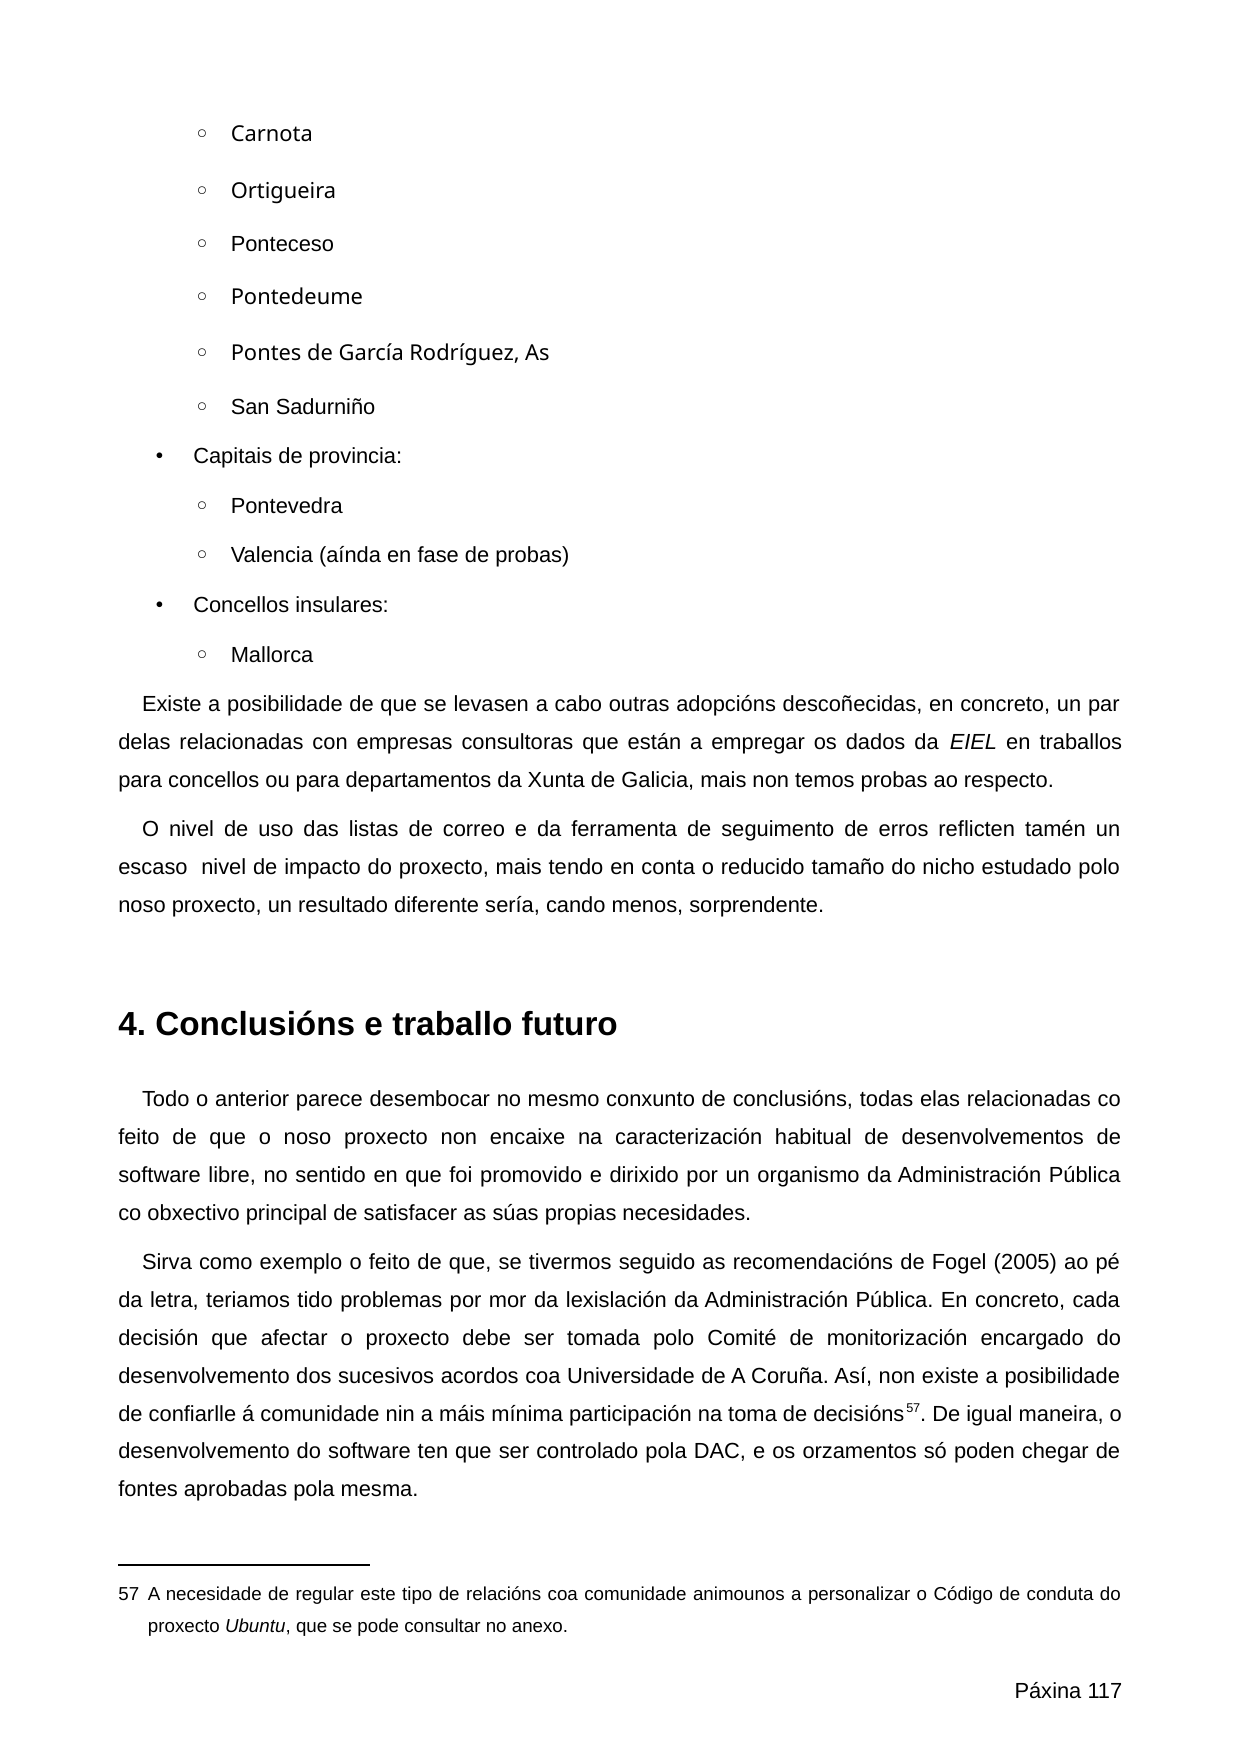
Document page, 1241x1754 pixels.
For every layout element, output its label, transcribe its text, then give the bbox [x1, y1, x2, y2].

list Pontevedra [193, 493, 1122, 518]
text Todo o anterior parece desembocar no mesmo conxunto de conclusións, todas elas relacionadas co feito de que o noso proxecto non encaixe na caracterización habitual de desenvolvementos de software libre, no sentido en que foi promovido e dirixido por un organismo da Administración Pública co obxectivo principal de satisfacer as súas propias necesidades. [118, 1086, 1122, 1225]
list Valencia (aínda en fase de probas) [193, 542, 1122, 567]
text Sirva como exemplo o feito de que, se tivermos seguido as recomendacións de Fogel (2005) ao pé da letra, teriamos tido problemas por mor da lexislación da Administración Pública. En concreto, cada decisión que afectar o proxecto debe ser tomada polo Comité de monitorización encargado do desenvolvemento dos sucesivos acordos coa Universidade de A Coruña. Así, non existe a posibilidade de confiarlle á comunidade nin a máis mínima participación na toma de decisións. De igual maneira, o desenvolvemento do software ten que ser controlado pola DAC, e os orzamentos só poden chegar de fontes aprobadas pola mesma. [118, 1249, 1122, 1501]
list Capitais de provincia: [156, 443, 1122, 468]
list Carnota [193, 118, 1122, 148]
list Mallorca [193, 641, 1122, 667]
subtitle 4. Conclusións e traballo futuro [118, 1004, 1122, 1043]
text O nivel de uso das listas de correo e da ferramenta de seguimento de erros reflicten tamén un escaso nivel de impacto do proxecto, mais tendo en conta o reducido tamaño do nicho estudado polo noso proxecto, un resultado diferente sería, cando menos, sorprendente. [118, 816, 1122, 917]
list Pontedeume [193, 281, 1122, 310]
list Pontes de García Rodríguez, As [193, 337, 1122, 367]
list Concellos insulares: [156, 592, 1122, 617]
text A necesidade de regular este tipo de relacións coa comunidade animounos a personalizar o Código de conduta do proxecto Ubuntu, que se pode consultar no anexo. [118, 1582, 1122, 1636]
list Ponteceso [193, 231, 1122, 256]
list Ortigueira [193, 174, 1122, 204]
text Existe a posibilidade de que se levasen a cabo outras adopcións descoñecidas, en concreto, un par delas relacionadas con empresas consultoras que están a empregar os dados da EIEL en traballos para concellos ou para departamentos da Xunta de Galicia, mais non temos probas ao respecto. [118, 691, 1122, 792]
list San Sadurniño [193, 393, 1122, 419]
